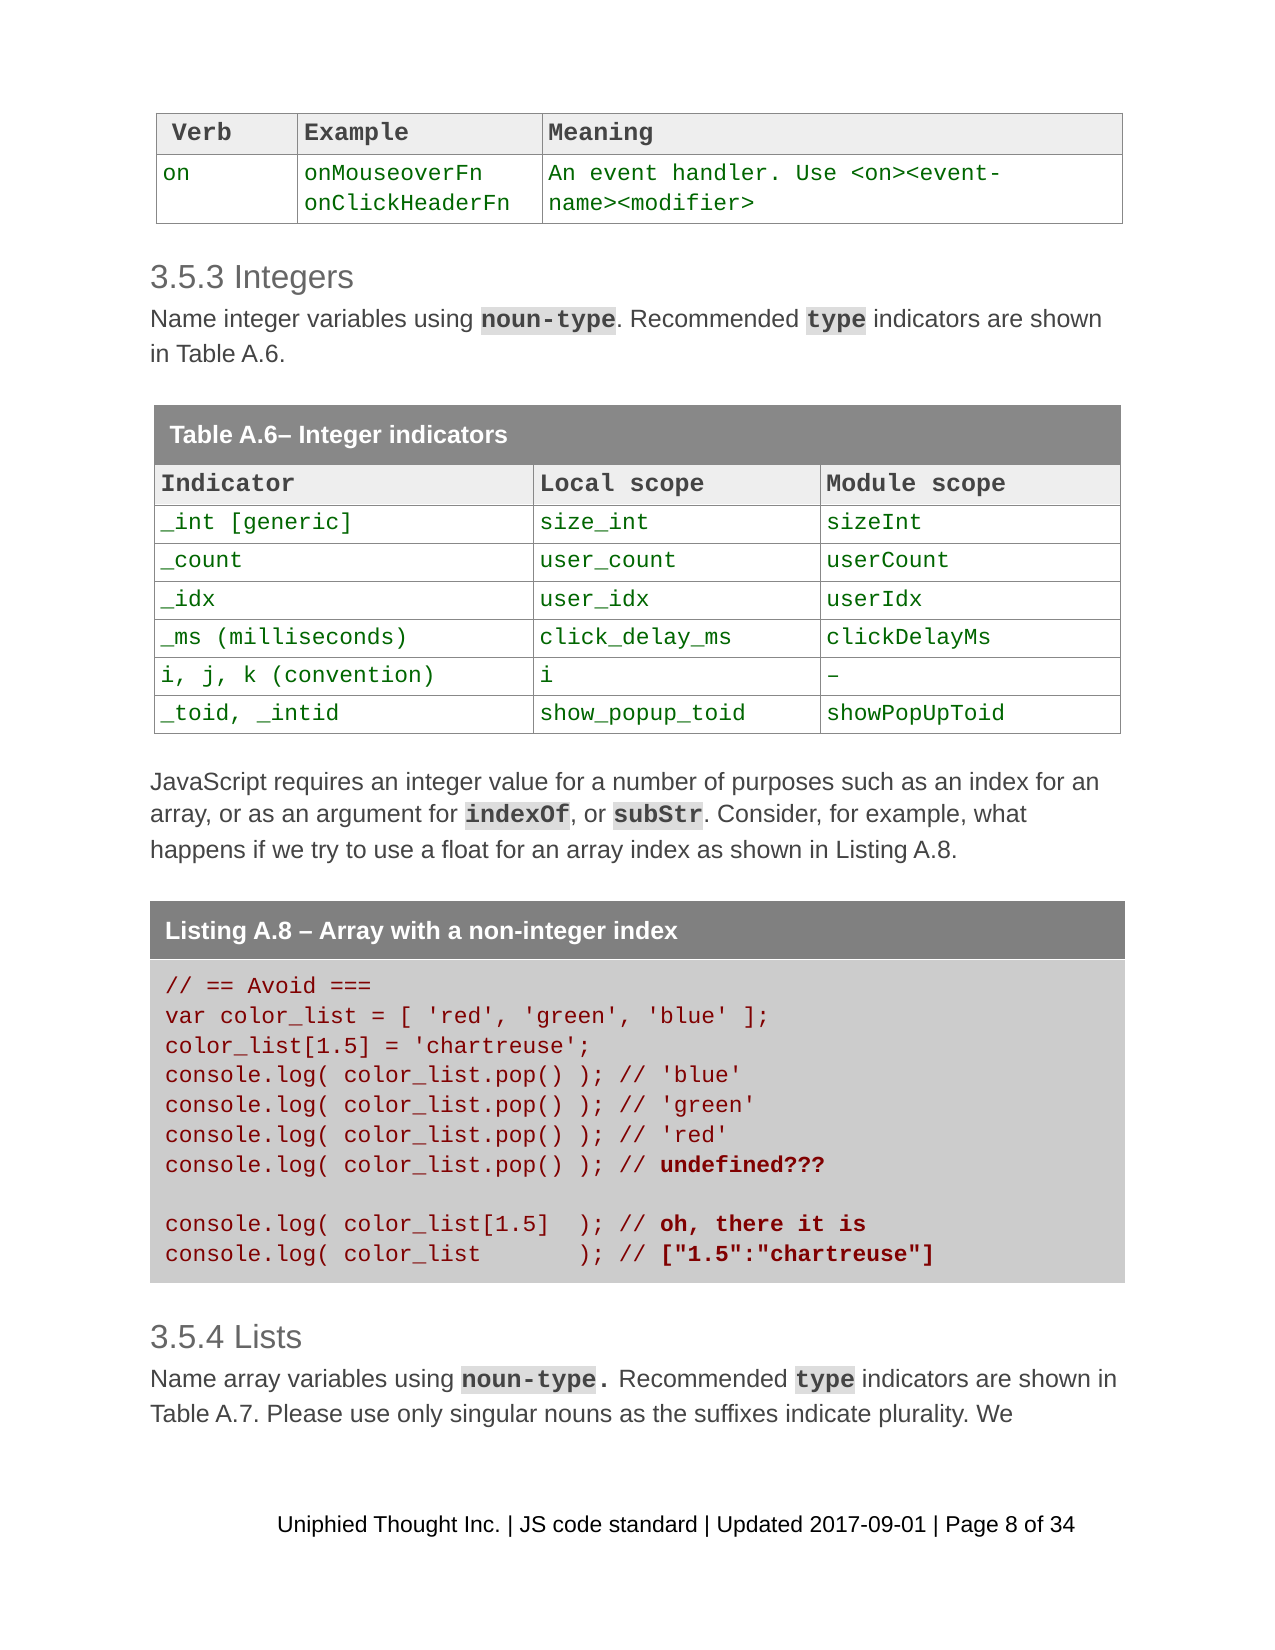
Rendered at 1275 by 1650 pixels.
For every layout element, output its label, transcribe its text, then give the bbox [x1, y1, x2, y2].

table_cell clickDelayMs [821, 620, 1120, 657]
table_cell i [534, 658, 820, 695]
text Name integer variables using noun-type. Recommended type indicators are shown in Table A.6. [150, 304, 1125, 368]
table_cell Meaning [543, 114, 1122, 154]
table_cell _int [generic] [155, 506, 533, 543]
table_cell on [157, 155, 297, 223]
table_cell i, j, k (convention) [155, 658, 533, 695]
table_header Table A.6– Integer indicators [155, 406, 1120, 464]
table_cell _idx [155, 582, 533, 619]
subtitle Lists [150, 1317, 1125, 1355]
table_cell onMouseoverFn onClickHeaderFn [298, 155, 542, 223]
subtitle Integers [150, 257, 1125, 296]
table_cell _ms (milliseconds) [155, 620, 533, 657]
table_cell An event handler. Use <on><event-name><modifier> [543, 155, 1122, 223]
table_header Listing A.8 – Array with a non-integer index [150, 901, 1125, 959]
table_cell Module scope [821, 465, 1120, 504]
table_cell Local scope [534, 465, 820, 504]
table_cell click_delay_ms [534, 620, 820, 657]
table_cell show_popup_toid [534, 696, 820, 733]
table_cell Verb [157, 114, 297, 154]
table_cell sizeInt [821, 506, 1120, 543]
table_cell _count [155, 544, 533, 581]
table_cell Example [298, 114, 542, 154]
table_cell userIdx [821, 582, 1120, 619]
table_cell // == Avoid === var color_list = [ 'red', 'green', 'blue' ]; color_list[1.5] = 'chartreuse'; console.log( color_list.pop() ); // 'blue' console.log( color_list.pop() ); // 'green' console.log( color_list.pop() ); // 'red' console.log( color_list.pop() ); // undefined??? console.log( color_list[1.5] ); // oh, there it is console.log( color_list ); // ["1.5":"chartreuse"] [150, 960, 1125, 1283]
table_cell showPopUpToid [821, 696, 1120, 733]
text Name array variables using noun-type. Recommended type indicators are shown in Table A.7. Please use only singular nouns as the suffixes indicate plurality. We [150, 1364, 1125, 1428]
table_cell _toid, _intid [155, 696, 533, 733]
table_cell size_int [534, 506, 820, 543]
text JavaScript requires an integer value for a number of purposes such as an index for an array, or as an argument for indexOf, or subStr. Consider, for example, what happens if we try to use a float for an array index as shown in Listing A.8. [150, 766, 1125, 863]
table_cell user_idx [534, 582, 820, 619]
table_cell Indicator [155, 465, 533, 504]
table_cell user_count [534, 544, 820, 581]
table_cell – [821, 658, 1120, 695]
table_cell userCount [821, 544, 1120, 581]
